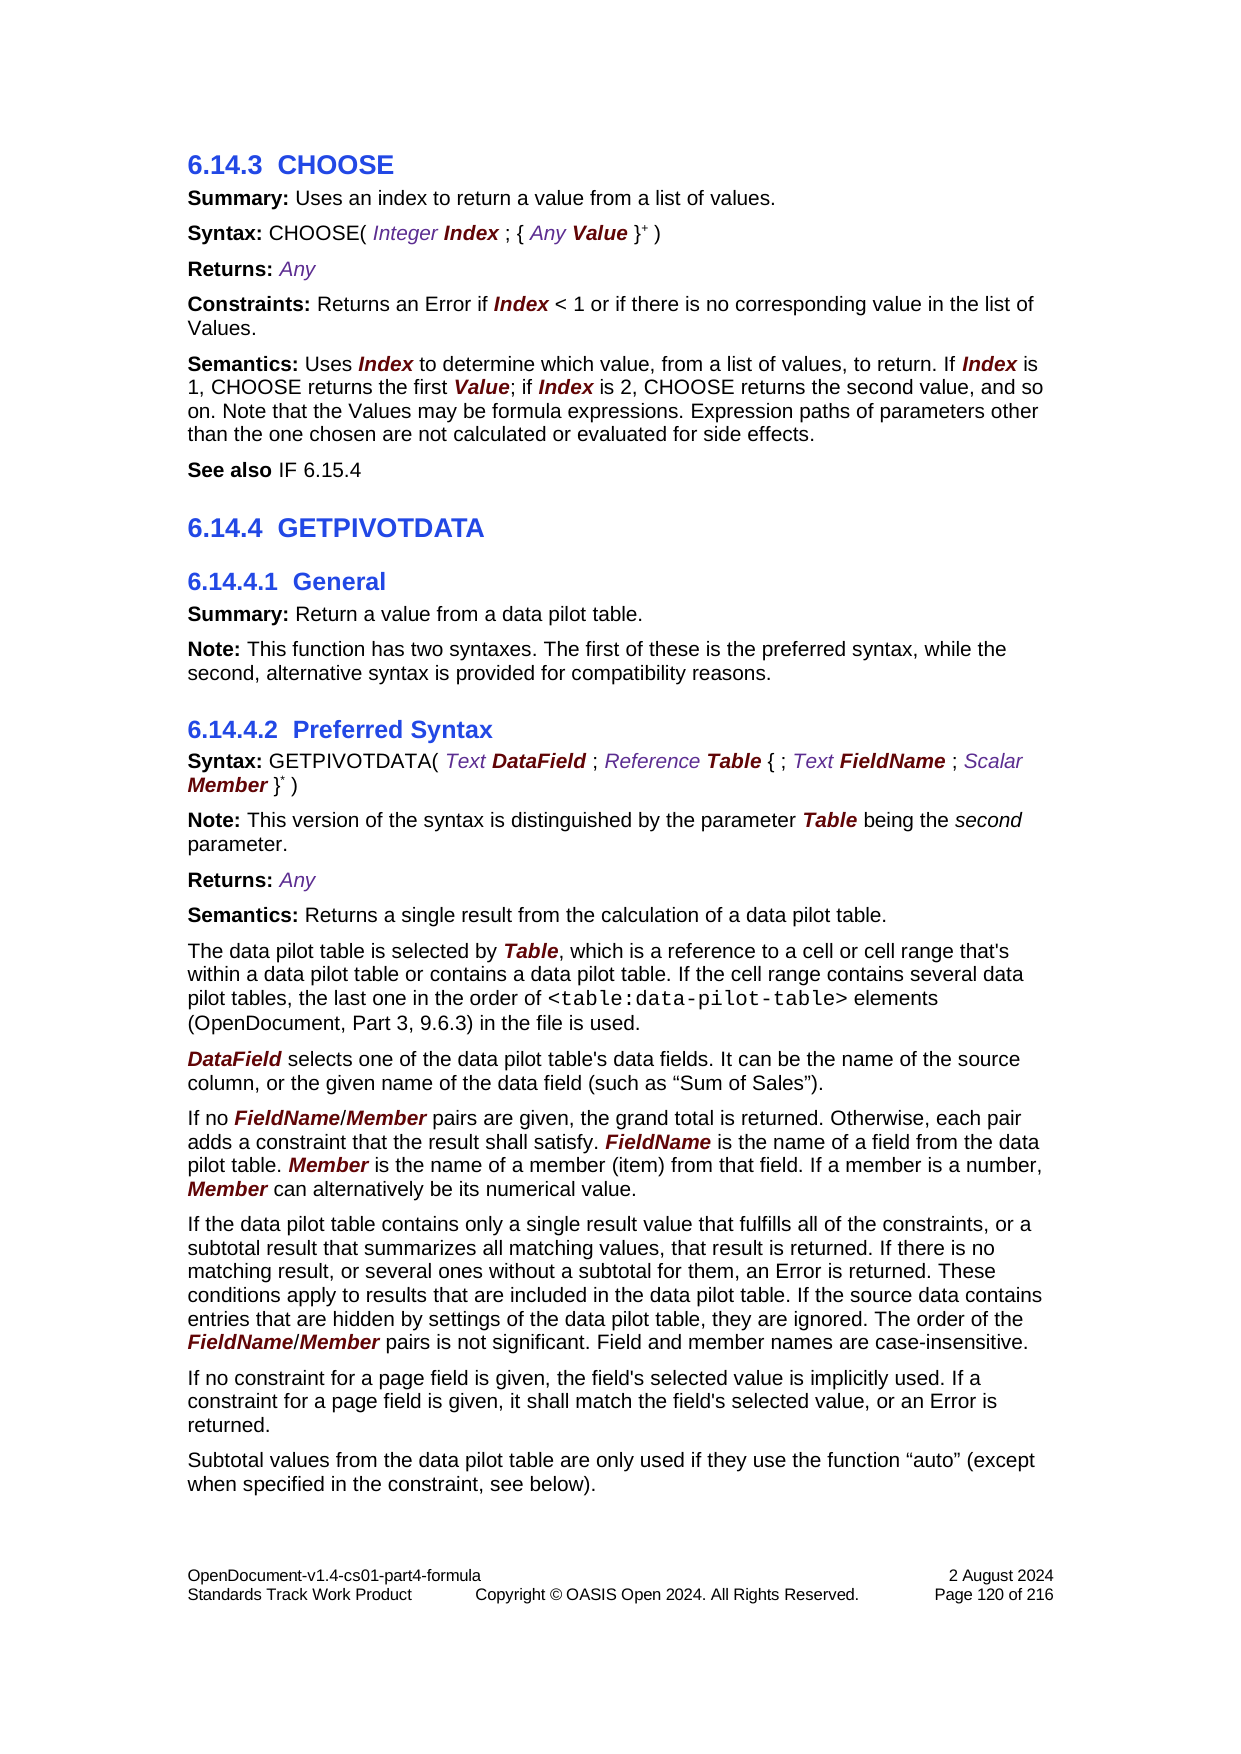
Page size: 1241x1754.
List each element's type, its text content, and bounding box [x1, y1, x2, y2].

text See also IF 6.15.4 [187, 458, 1053, 482]
text If no FieldName/Member pairs are given, the grand total is returned. Otherwise, each pair adds a constraint that the result shall satisfy. FieldName is the name of a field from the data pilot table. Member is the name of a member (item) from that field. If a member is a number, Member can alternatively be its numerical value. [187, 1107, 1053, 1201]
subtitle Preferred Syntax [187, 716, 1053, 744]
text Constraints: Returns an Error if Index < 1 or if there is no corresponding value in the list of Values. [187, 293, 1053, 340]
text DataField selects one of the data pilot table's data fields. It can be the name of the source column, or the given name of the data field (such as “Sum of Sales”). [187, 1047, 1053, 1094]
text Returns: Any [187, 257, 1053, 281]
text If no constraint for a page field is given, the field's selected value is implicitly used. If a constraint for a page field is given, it shall match the field's selected value, or an Error is returned. [187, 1366, 1053, 1437]
subtitle General [187, 568, 1053, 596]
text Note: This function has two syntaxes. The first of these is the preferred syntax, while the second, alternative syntax is provided for compatibility reasons. [187, 638, 1053, 685]
subtitle GETPIVOTDATA [187, 513, 1053, 543]
text Note: This version of the syntax is distinguished by the parameter Table being the second parameter. [187, 809, 1053, 856]
text The data pilot table is selected by Table, which is a reference to a cell or cell range that's within a data pilot table or contains a data pilot table. If the cell range contains several data pilot tables, the last one in the order of <table:data-pilot-table> elements (OpenDocument, Part 3, 9.6.3) in the file is used. [187, 939, 1053, 1035]
text Summary: Return a value from a data pilot table. [187, 602, 1053, 626]
text Syntax: CHOOSE( Integer Index ; { Any Value }+ ) [187, 222, 1053, 245]
subtitle CHOOSE [187, 150, 1053, 180]
text Summary: Uses an index to return a value from a list of values. [187, 186, 1053, 209]
text If the data pilot table contains only a single result value that fulfills all of the constraints, or a subtotal result that summarizes all matching values, that result is returned. If there is no matching result, or several ones without a subtotal for them, an Error is returned. These conditions apply to results that are included in the data pilot table. If the source data contains entries that are hidden by settings of the data pilot table, they are ignored. The order of the FieldName/Member pairs is not significant. Field and member names are case-insensitive. [187, 1213, 1053, 1354]
text Syntax: GETPIVOTDATA( Text DataField ; Reference Table { ; Text FieldName ; Scalar Member }* ) [187, 750, 1053, 797]
text Subtotal values from the data pilot table are only used if they use the function “auto” (except when specified in the constraint, see below). [187, 1449, 1053, 1496]
text Semantics: Returns a single result from the calculation of a data pilot table. [187, 904, 1053, 927]
text Returns: Any [187, 868, 1053, 892]
text Semantics: Uses Index to determine which value, from a list of values, to return. If Index is 1, CHOOSE returns the first Value; if Index is 2, CHOOSE returns the second value, and so on. Note that the Values may be formula expressions. Expression paths of parameters other than the one chosen are not calculated or evaluated for side effects. [187, 352, 1053, 446]
